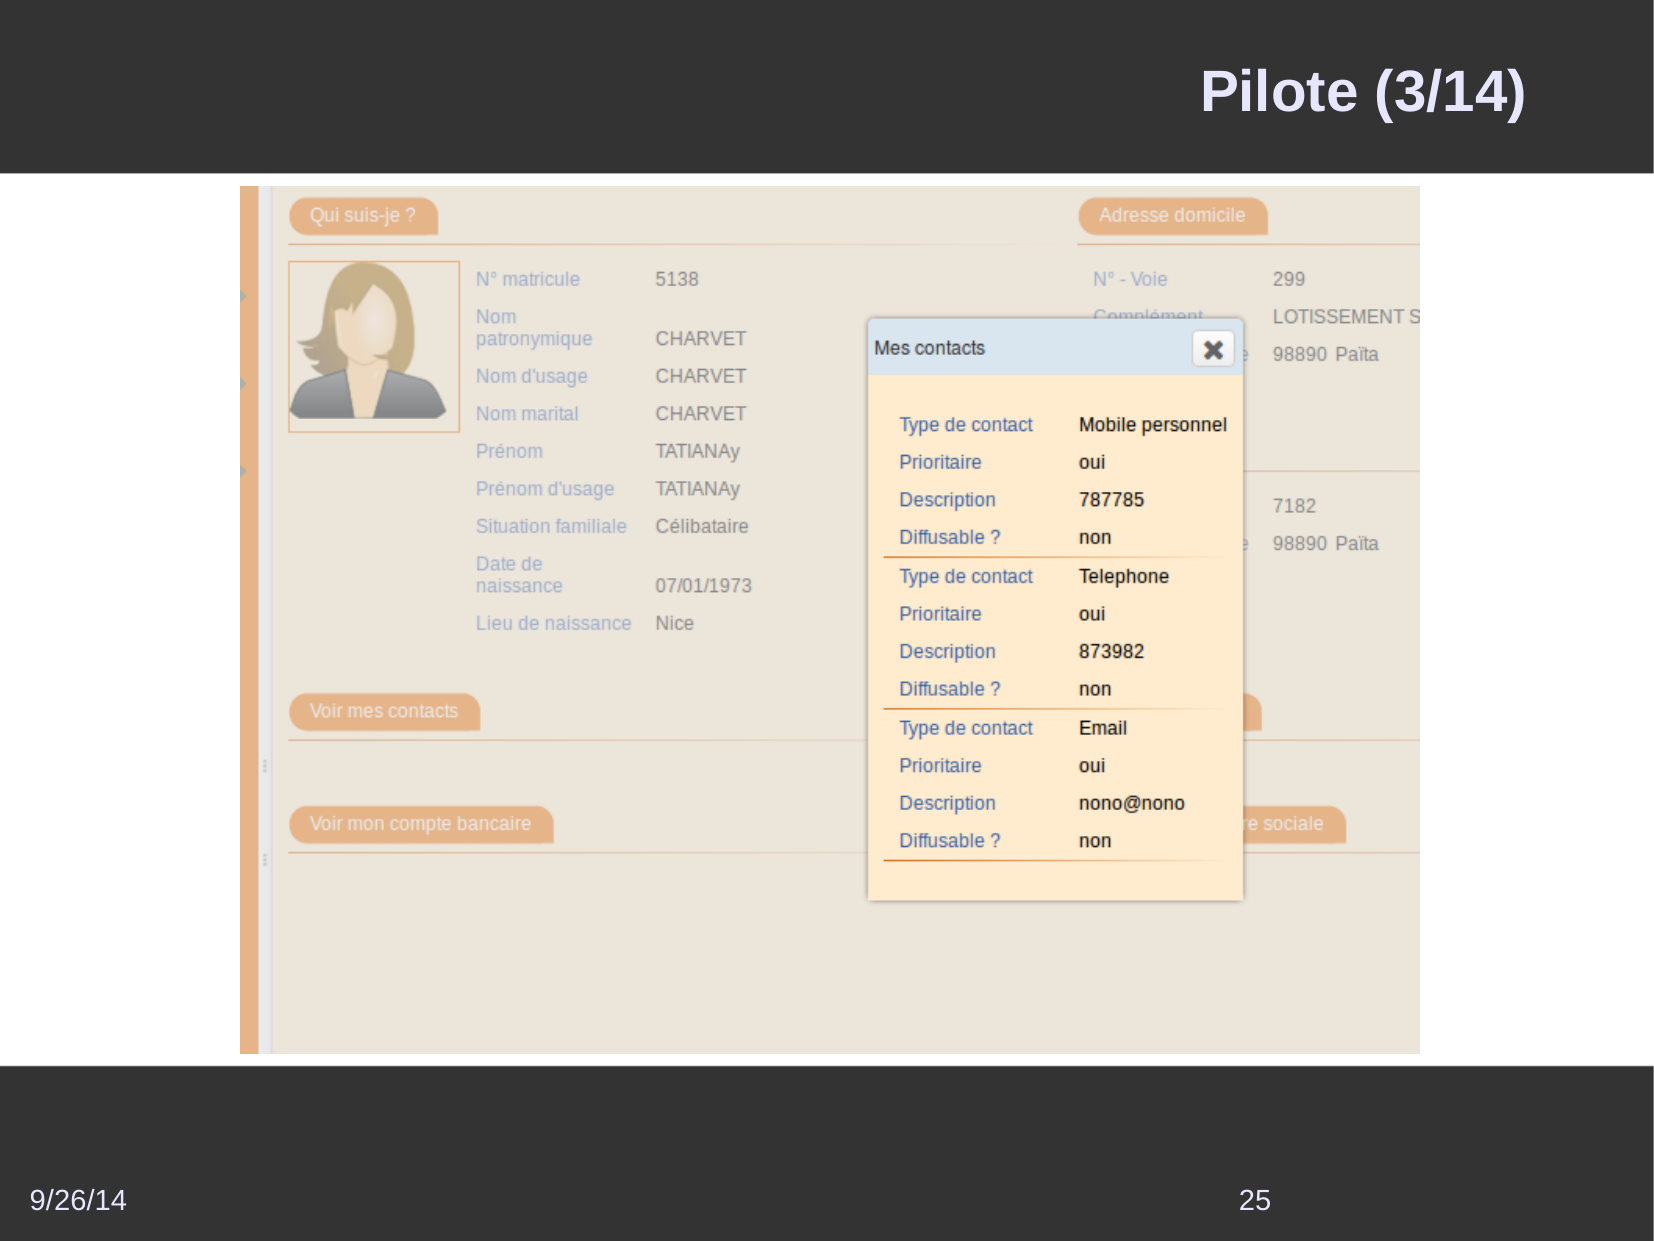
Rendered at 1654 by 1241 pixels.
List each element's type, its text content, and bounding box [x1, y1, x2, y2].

text_box [1238, 1181, 1625, 1241]
text_box 9/26/14 [29, 1181, 566, 1241]
picture [0, 0, 1654, 1241]
title Pilote (3/14) [1200, 53, 1642, 124]
